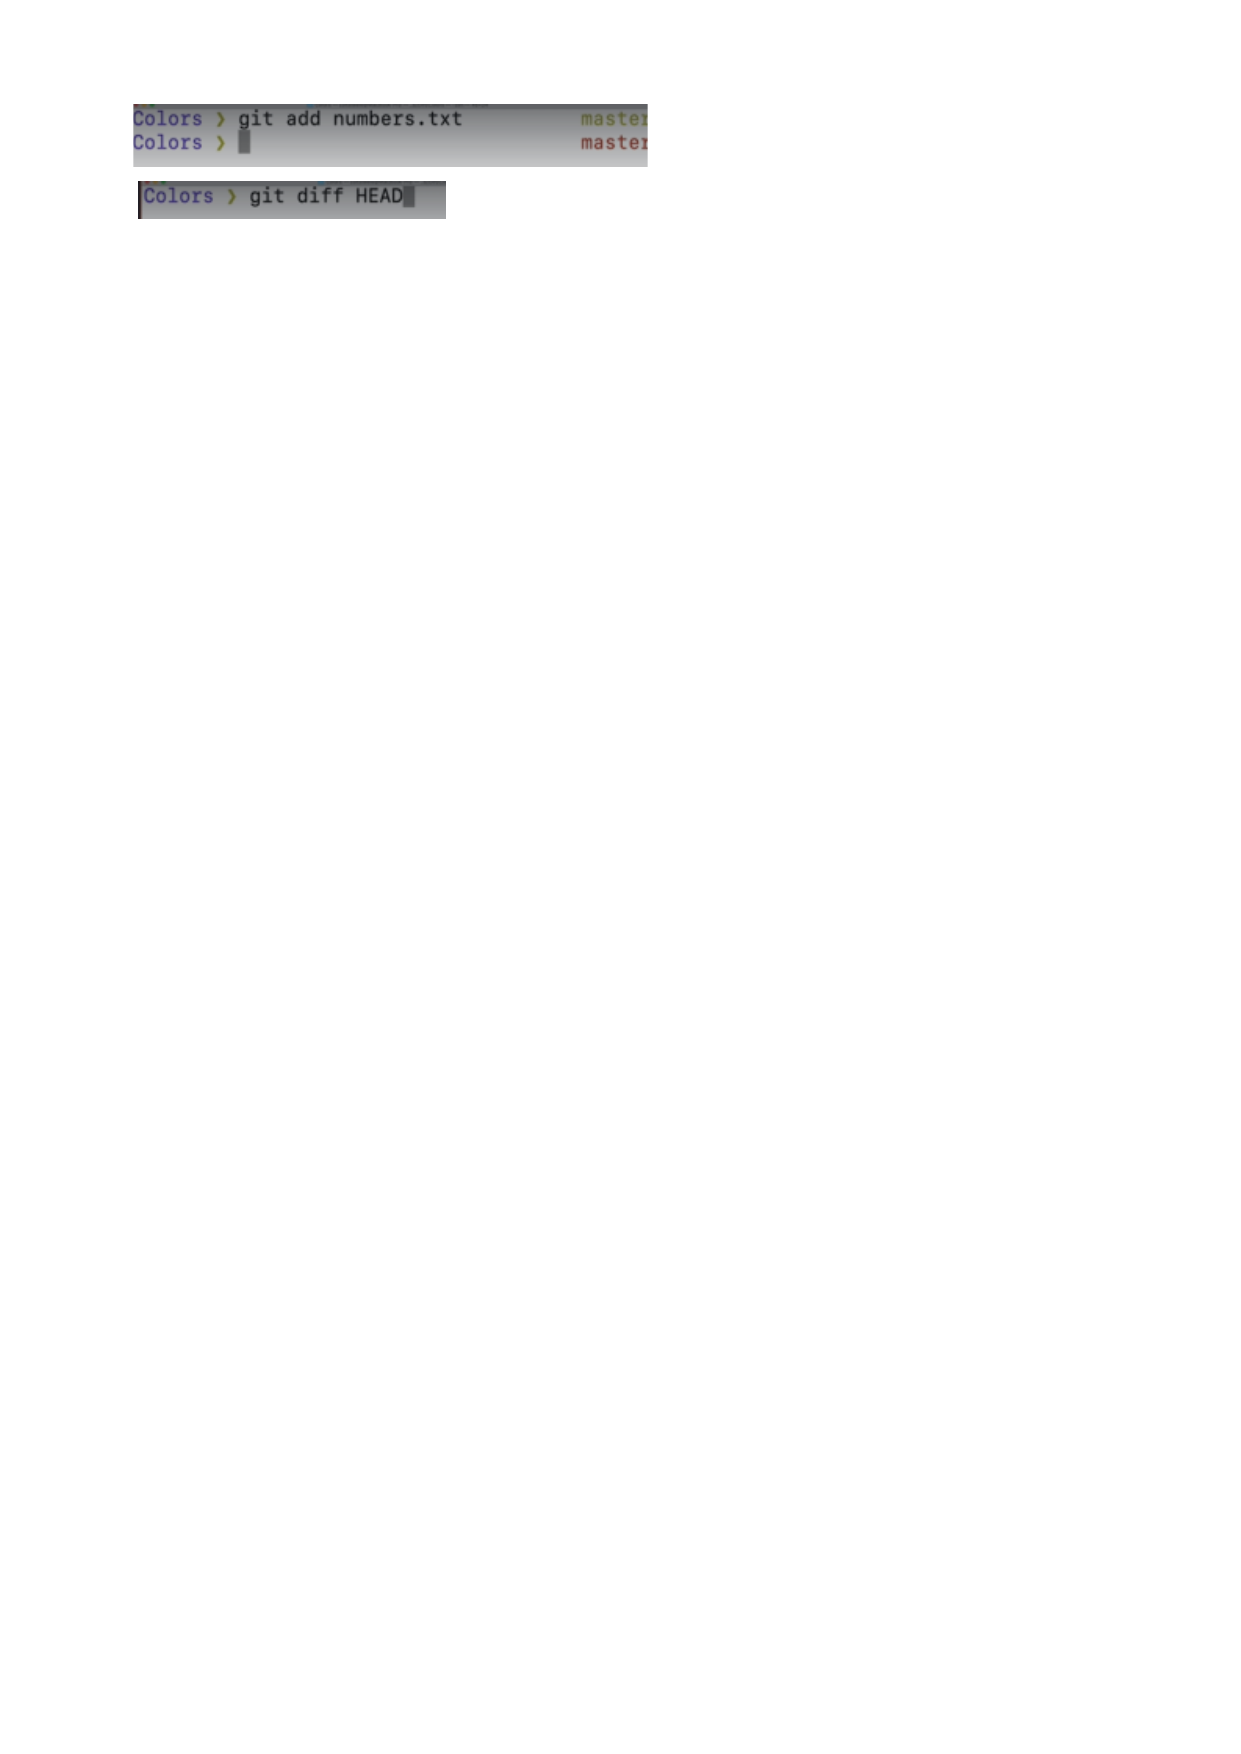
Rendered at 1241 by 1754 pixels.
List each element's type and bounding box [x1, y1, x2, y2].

picture [133, 104, 648, 167]
picture [138, 181, 446, 219]
